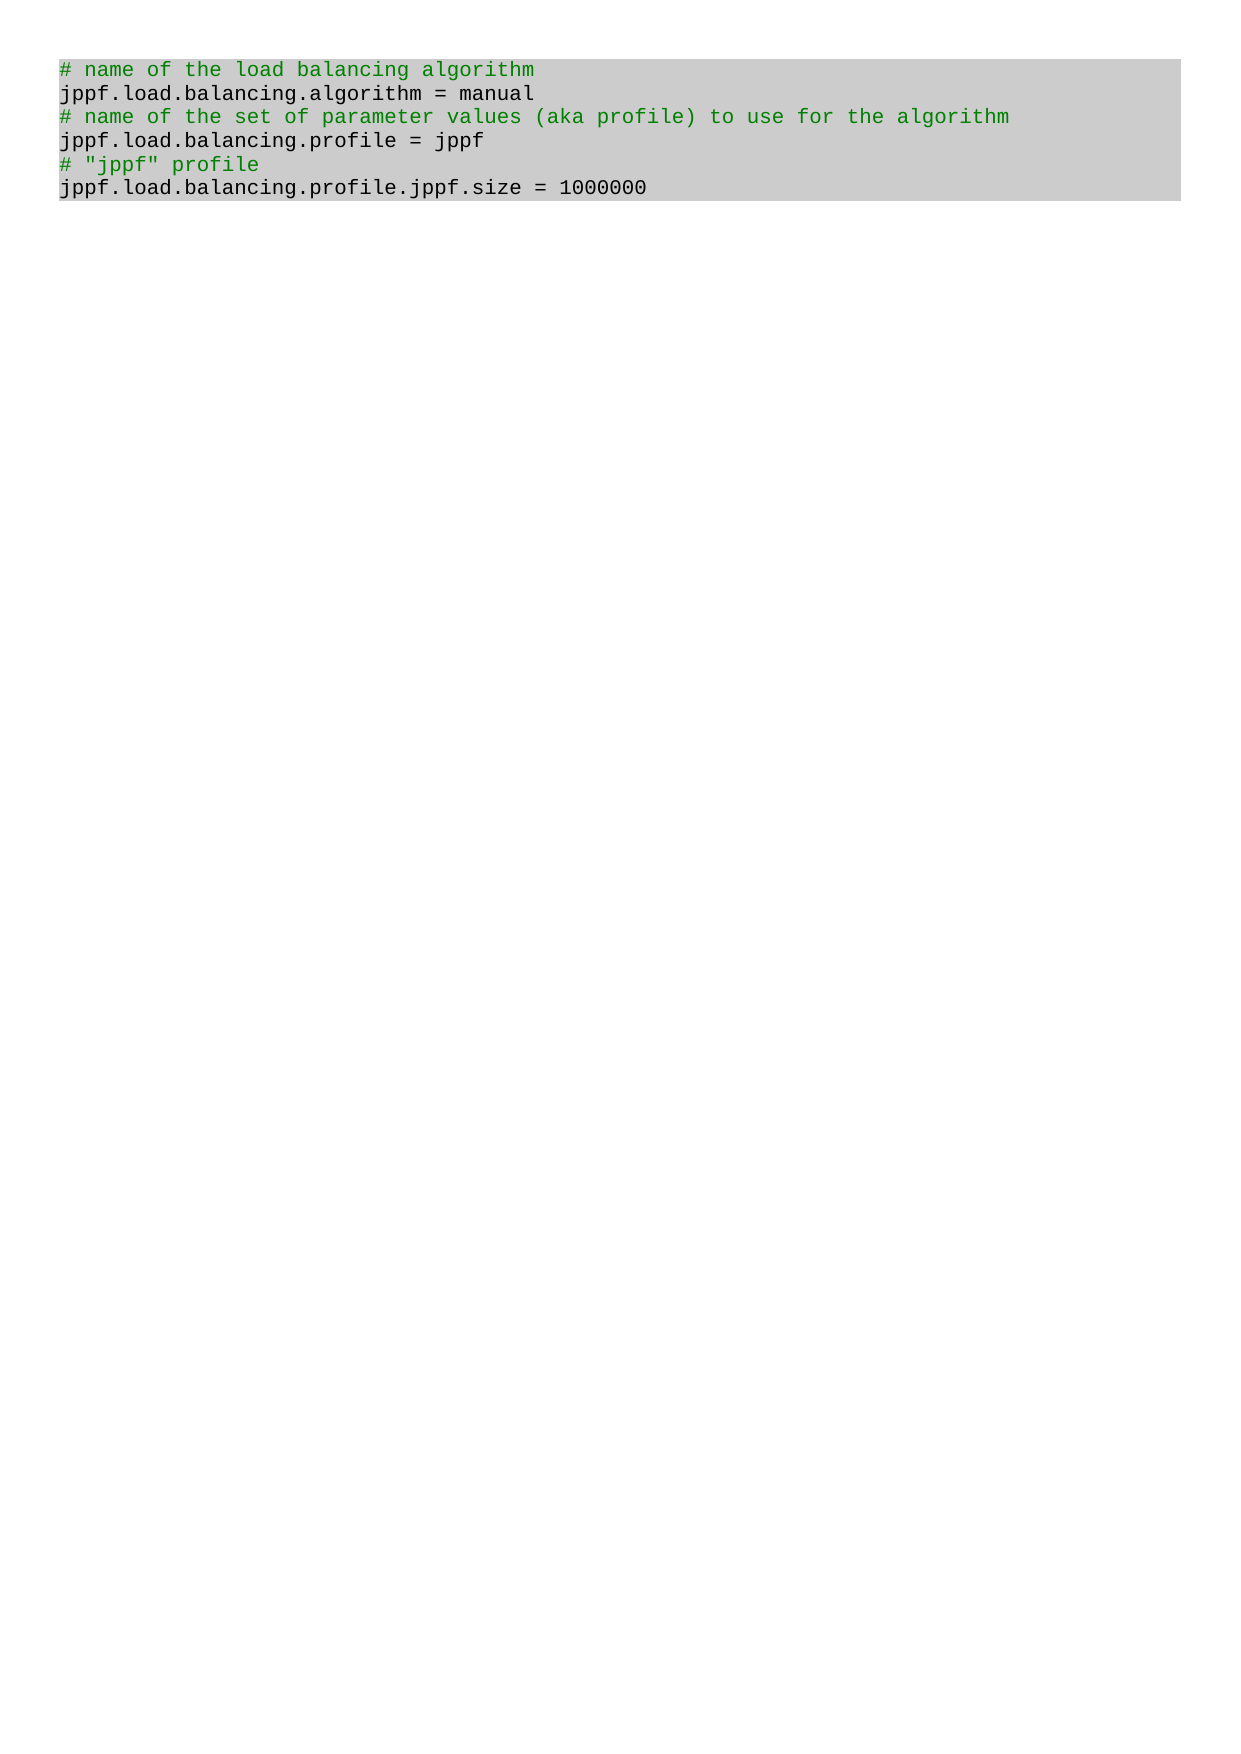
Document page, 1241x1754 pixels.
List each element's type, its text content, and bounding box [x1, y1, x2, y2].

text # name of the set of parameter values (aka profile) to use for the algorithm [59, 106, 1181, 130]
text # name of the load balancing algorithm [59, 59, 1181, 83]
text jppf.load.balancing.profile = jppf [59, 130, 1181, 154]
text jppf.load.balancing.algorithm = manual [59, 83, 1181, 106]
text # "jppf" profile [59, 154, 1181, 177]
text jppf.load.balancing.profile.jppf.size = 1000000 [59, 177, 1181, 201]
